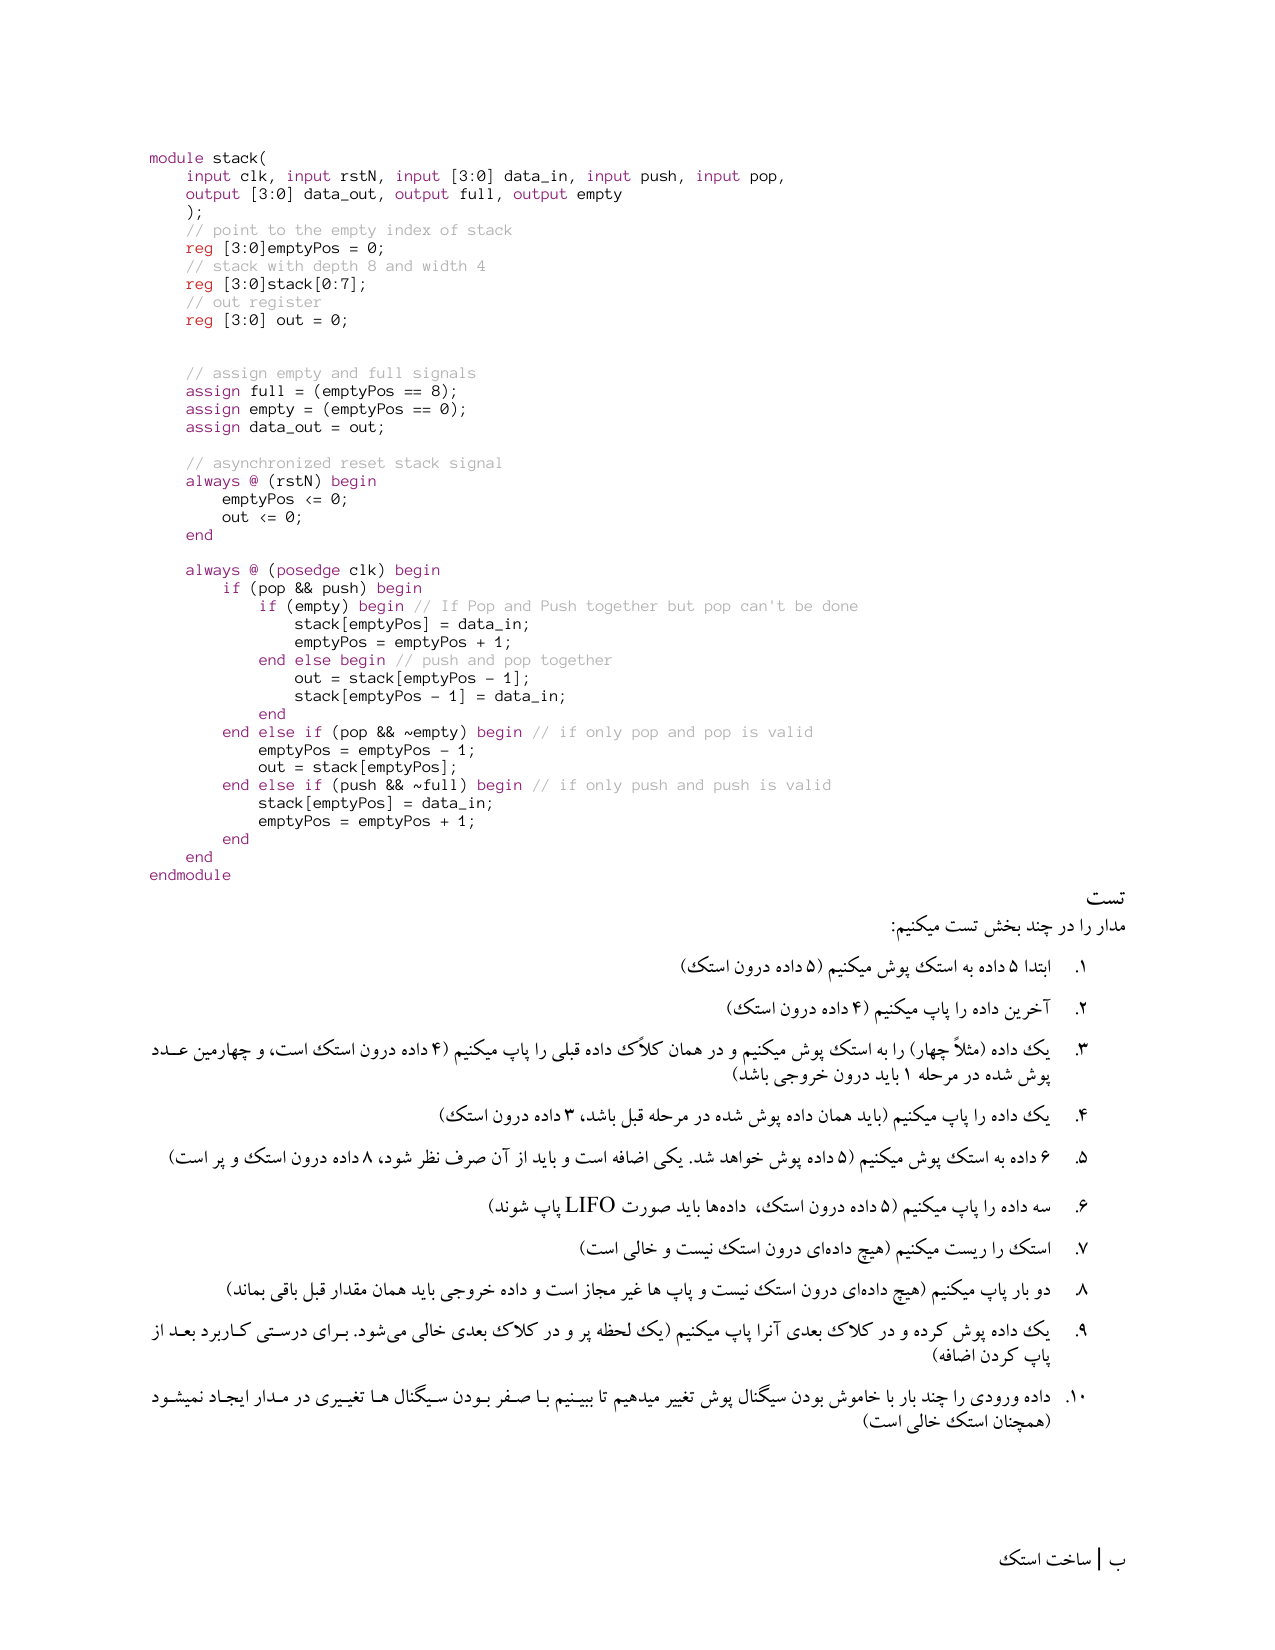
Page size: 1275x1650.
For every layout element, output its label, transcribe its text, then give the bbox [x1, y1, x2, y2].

text // asynchronized reset stack signal [150, 454, 1125, 471]
text emptyPos = emptyPos + 1; [150, 813, 1125, 829]
text // out register [150, 293, 1125, 310]
text always @ (posedge clk) begin [150, 562, 1125, 579]
text emptyPos = emptyPos - 1; [150, 741, 1125, 758]
text emptyPos = emptyPos + 1; [150, 634, 1125, 650]
text stack[emptyPos] = data_in; [150, 616, 1125, 632]
text output [3:0] data_out, output full, output empty [150, 186, 1125, 202]
text if (pop && push) begin [150, 580, 1125, 597]
text out <= 0; [150, 508, 1125, 525]
text stack[emptyPos] = data_in; [150, 795, 1125, 812]
text // point to the empty index of stack [150, 222, 1125, 238]
text always @ (rstN) begin [150, 472, 1125, 489]
text reg [3:0] out = 0; [150, 311, 1125, 328]
text مدار را در چند بخش تست میکنیم: [150, 918, 1125, 941]
text end [150, 705, 1125, 722]
text end else if (push && ~full) begin // if only push and push is valid [150, 777, 1125, 794]
list داده ورودی را چند بار با خاموش بودن سیگنال پوش تغییر میدهیم تا ببینیم با صفر بودن سیگنال ها تغییری در مدار ایجاد نمیشود (همچنان استک خالی است) [150, 1389, 1087, 1437]
text end [150, 831, 1125, 847]
text assign full = (emptyPos == 8); [150, 383, 1125, 399]
list 6 داده به استک پوش میکنیم (5 داده پوش خواهد شد. یکی اضافه است و باید از آن صرف نظر شود، 8 داده درون استک و پر است) [150, 1149, 1087, 1172]
text end else if (pop && ~empty) begin // if only pop and pop is valid [150, 723, 1125, 740]
text module stack( [150, 150, 1125, 167]
text // stack with depth 8 and width 4 [150, 257, 1125, 274]
list یک داده پوش کرده و در کلاک بعدی آنرا پاپ میکنیم (یک لحظه پر و در کلاک بعدی خالی می‌شود. برای درستی کاربرد بعد از پاپ کردن اضافه) [150, 1323, 1087, 1371]
text endmodule [150, 867, 1125, 883]
text out = stack[emptyPos]; [150, 759, 1125, 776]
subtitle تست [150, 889, 1125, 916]
list یک داده را پاپ میکنیم (باید همان داده پوش شده در مرحله قبل باشد، 3 داده درون استک) [150, 1108, 1087, 1131]
text input clk, input rstN, input [3:0] data_in, input push, input pop, [150, 168, 1125, 184]
text out = stack[emptyPos - 1]; [150, 669, 1125, 686]
text // assign empty and full signals [150, 365, 1125, 382]
list ابتدا 5 داده به استک پوش میکنیم (5 داده درون استک) [150, 959, 1087, 982]
text reg [3:0]emptyPos = 0; [150, 239, 1125, 256]
text end else begin // push and pop together [150, 652, 1125, 668]
text emptyPos <= 0; [150, 490, 1125, 507]
list سه داده را پاپ میکنیم (5 داده درون استک، داده‌ها باید صورت LIFO پاپ شوند) [150, 1191, 1087, 1221]
text assign empty = (emptyPos == 0); [150, 401, 1125, 417]
text end [150, 526, 1125, 543]
list آخرین داده را پاپ میکنیم (4 داده درون استک) [150, 1001, 1087, 1023]
list استک را ریست میکنیم (هیچ داده‌ای درون استک نیست و خالی است) [150, 1240, 1087, 1263]
text assign data_out = out; [150, 419, 1125, 435]
text ); [150, 204, 1125, 220]
list دو بار پاپ میکنیم (هیچ داده‌ای درون استک نیست و پاپ ها غیر مجاز است و داده خروجی باید همان مقدار قبل باقی بماند) [150, 1282, 1087, 1305]
list یک داده (مثلاً چهار) را به استک پوش میکنیم و در همان کلاًک داده قبلی را پاپ میکنیم (4 داده درون استک است، و چهارمین عدد پوش شده در مرحله 1 باید درون خروجی باشد) [150, 1042, 1087, 1089]
text if (empty) begin // If Pop and Push together but pop can't be done [150, 598, 1125, 614]
text reg [3:0]stack[0:7]; [150, 275, 1125, 292]
text end [150, 849, 1125, 865]
text stack[emptyPos - 1] = data_in; [150, 687, 1125, 704]
